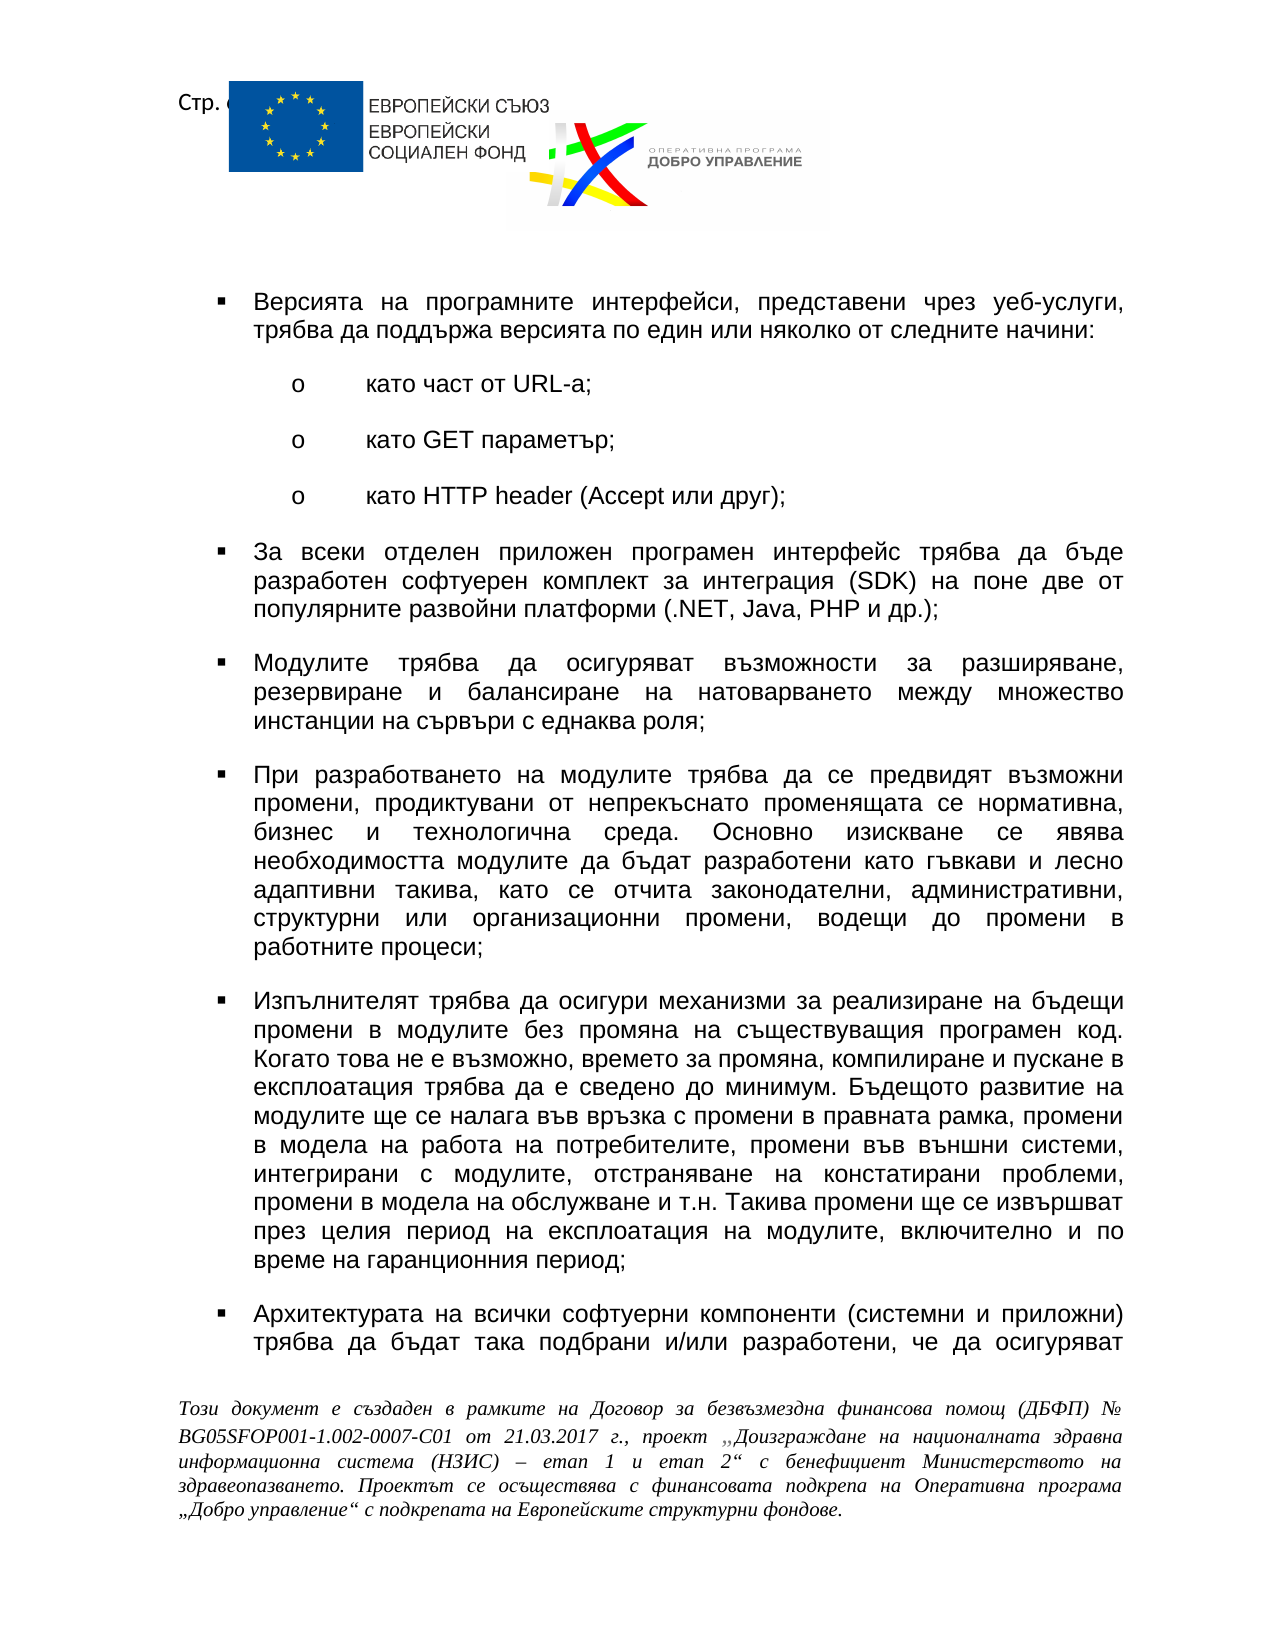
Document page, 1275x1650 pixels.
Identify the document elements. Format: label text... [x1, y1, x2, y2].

list Модулите трябва да осигуряват възможности за разширяване, резервиране и балансиране на натоварването между множество инстанции на сървъри с еднаква роля; [216, 648, 1125, 734]
list За всеки отделен приложен програмен интерфейс трябва да бъде разработен софтуерен комплект за интеграция (SDK) на поне две от популярните развойни платформи (.NET, Java, PHP и др.); [216, 537, 1125, 623]
list Архитектурата на всички софтуерни компоненти (системни и приложни) трябва да бъдат така подбрани и/или разработени, че да осигуряват [216, 1298, 1125, 1356]
list При разработването на модулите трябва да се предвидят възможни промени, продиктувани от непрекъснато променящата се нормативна, бизнес и технологична среда. Основно изискване се явява необходимостта модулите да бъдат разработени като гъвкави и лесно адаптивни такива, като се отчита законодателни, административни, структурни или организационни промени, водещи до промени в работните процеси; [216, 759, 1125, 961]
list Изпълнителят трябва да осигури механизми за реализиране на бъдещи промени в модулите без промяна на съществуващия програмен код. Когато това не е възможно, времето за промяна, компилиране и пускане в експлоатация трябва да е сведено до минимум. Бъдещото развитие на модулите ще се налага във връзка с промени в правната рамка, промени в модела на работа на потребителите, промени във външни системи, интегрирани с модулите, отстраняване на констатирани проблеми, промени в модела на обслужване и т.н. Такива промени ще се извършват през целия период на експлоатация на модулите, включително и по време на гаранционния период; [216, 986, 1125, 1273]
list като част от URL-а; [291, 369, 1125, 400]
list Версията на програмните интерфейси, представени чрез уеб-услуги, трябва да поддържа версията по един или няколко от следните начини: [216, 286, 1125, 344]
list като HTTP header (Accept или друг); [291, 481, 1125, 512]
list като GET параметър; [291, 425, 1125, 456]
